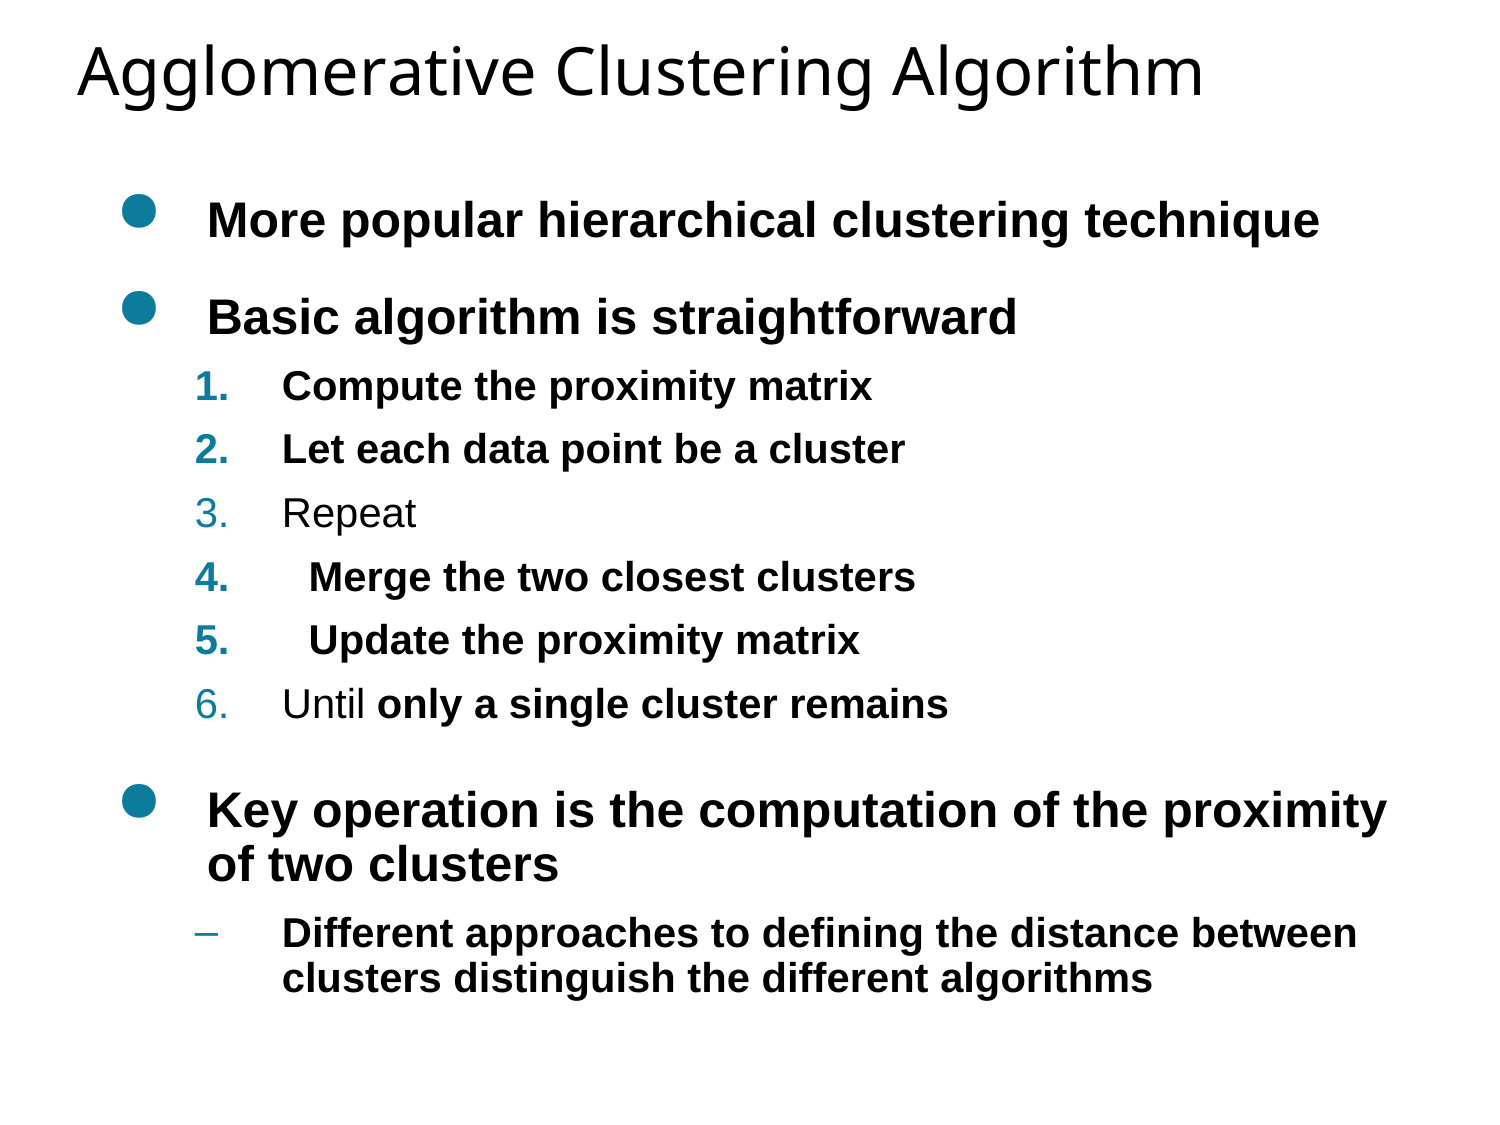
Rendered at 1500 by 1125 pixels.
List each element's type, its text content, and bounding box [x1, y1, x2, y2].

text_box Agglomerative Clustering Algorithm [62, 24, 1421, 116]
text_box More popular hierarchical clustering technique Basic algorithm is straightforward Compute the proximity matrix Let each data point be a cluster Repeat Merge the two closest clusters Update the proximity matrix Until only a single cluster remains Key operation is the computation of the proximity of two clusters Different approaches to defining the distance between clusters distinguish the different algorithms [104, 187, 1418, 1038]
